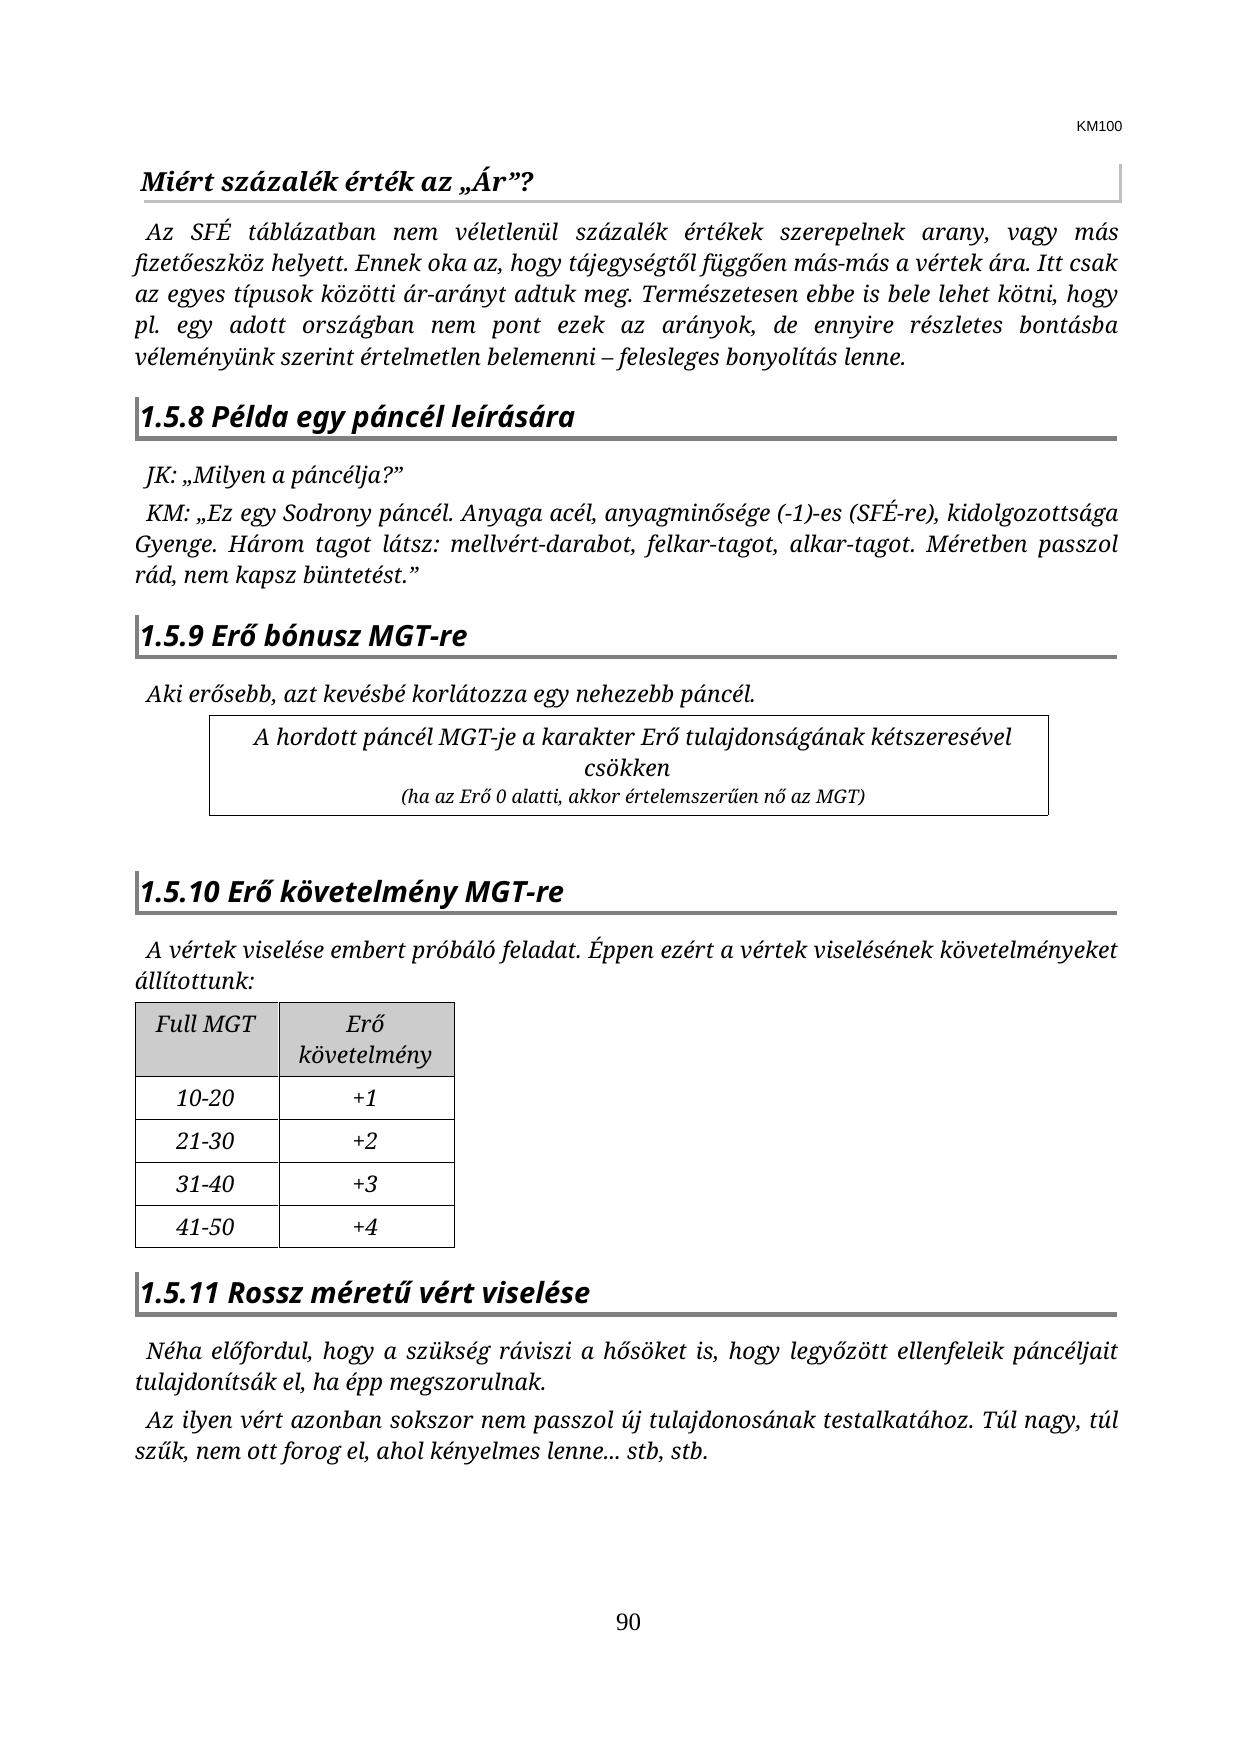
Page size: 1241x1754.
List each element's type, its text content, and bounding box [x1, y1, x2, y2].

table_header A hordott páncél MGT-je a karakter Erő tulajdonságának kétszeresével csökken (ha az Erő 0 alatti, akkor értelemszerűen nő az MGT) [210, 716, 1048, 815]
subtitle Példa egy páncél leírására [139, 397, 1122, 436]
text Aki erősebb, azt kevésbé korlátozza egy nehezebb páncél. [134, 678, 1122, 709]
subtitle Erő bónusz MGT-re [139, 615, 1122, 655]
text Az SFÉ táblázatban nem véletlenül százalék értékek szerepelnek arany, vagy más fizetőeszköz helyett. Ennek oka az, hogy tájegységtől függően más-más a vértek ára. Itt csak az egyes típusok közötti ár-arányt adtuk meg. Természetesen ebbe is bele lehet kötni, hogy pl. egy adott országban nem pont ezek az arányok, de ennyire részletes bontásba véleményünk szerint értelmetlen belemenni – felesleges bonyolítás lenne. [134, 216, 1122, 372]
text KM: „Ez egy Sodrony páncél. Anyaga acél, anyagminősége (-1)-es (SFÉ-re), kidolgozottsága Gyenge. Három tagot látsz: mellvért-darabot, felkar-tagot, alkar-tagot. Méretben passzol rád, nem kapsz büntetést.” [134, 497, 1122, 590]
text Az ilyen vért azonban sokszor nem passzol új tulajdonosának testalkatához. Túl nagy, túl szűk, nem ott forog el, ahol kényelmes lenne... stb, stb. [134, 1403, 1122, 1466]
table_cell 21-30 [136, 1120, 278, 1162]
table_cell 41-50 [136, 1206, 278, 1247]
table_cell 31-40 [136, 1163, 278, 1205]
text JK: „Milyen a páncélja?” [134, 459, 1122, 491]
table_cell +1 [280, 1077, 454, 1119]
table_cell 10-20 [136, 1077, 278, 1119]
table_header Erő követelmény [280, 1003, 454, 1076]
table_header Full MGT [136, 1003, 278, 1076]
text A vértek viselése embert próbáló feladat. Éppen ezért a vértek viselésének követelményeket állítottunk: [134, 934, 1122, 996]
subtitle Miért százalék érték az „Ár”? [140, 164, 1118, 199]
table_cell +3 [280, 1163, 454, 1205]
table_cell +2 [280, 1120, 454, 1162]
text Néha előfordul, hogy a szükség ráviszi a hősöket is, hogy legyőzött ellenfeleik páncéljait tulajdonítsák el, ha épp megszorulnak. [134, 1335, 1122, 1398]
table_cell +4 [280, 1206, 454, 1247]
subtitle Erő követelmény MGT-re [139, 871, 1122, 911]
subtitle Rossz méretű vért viselése [139, 1272, 1122, 1312]
